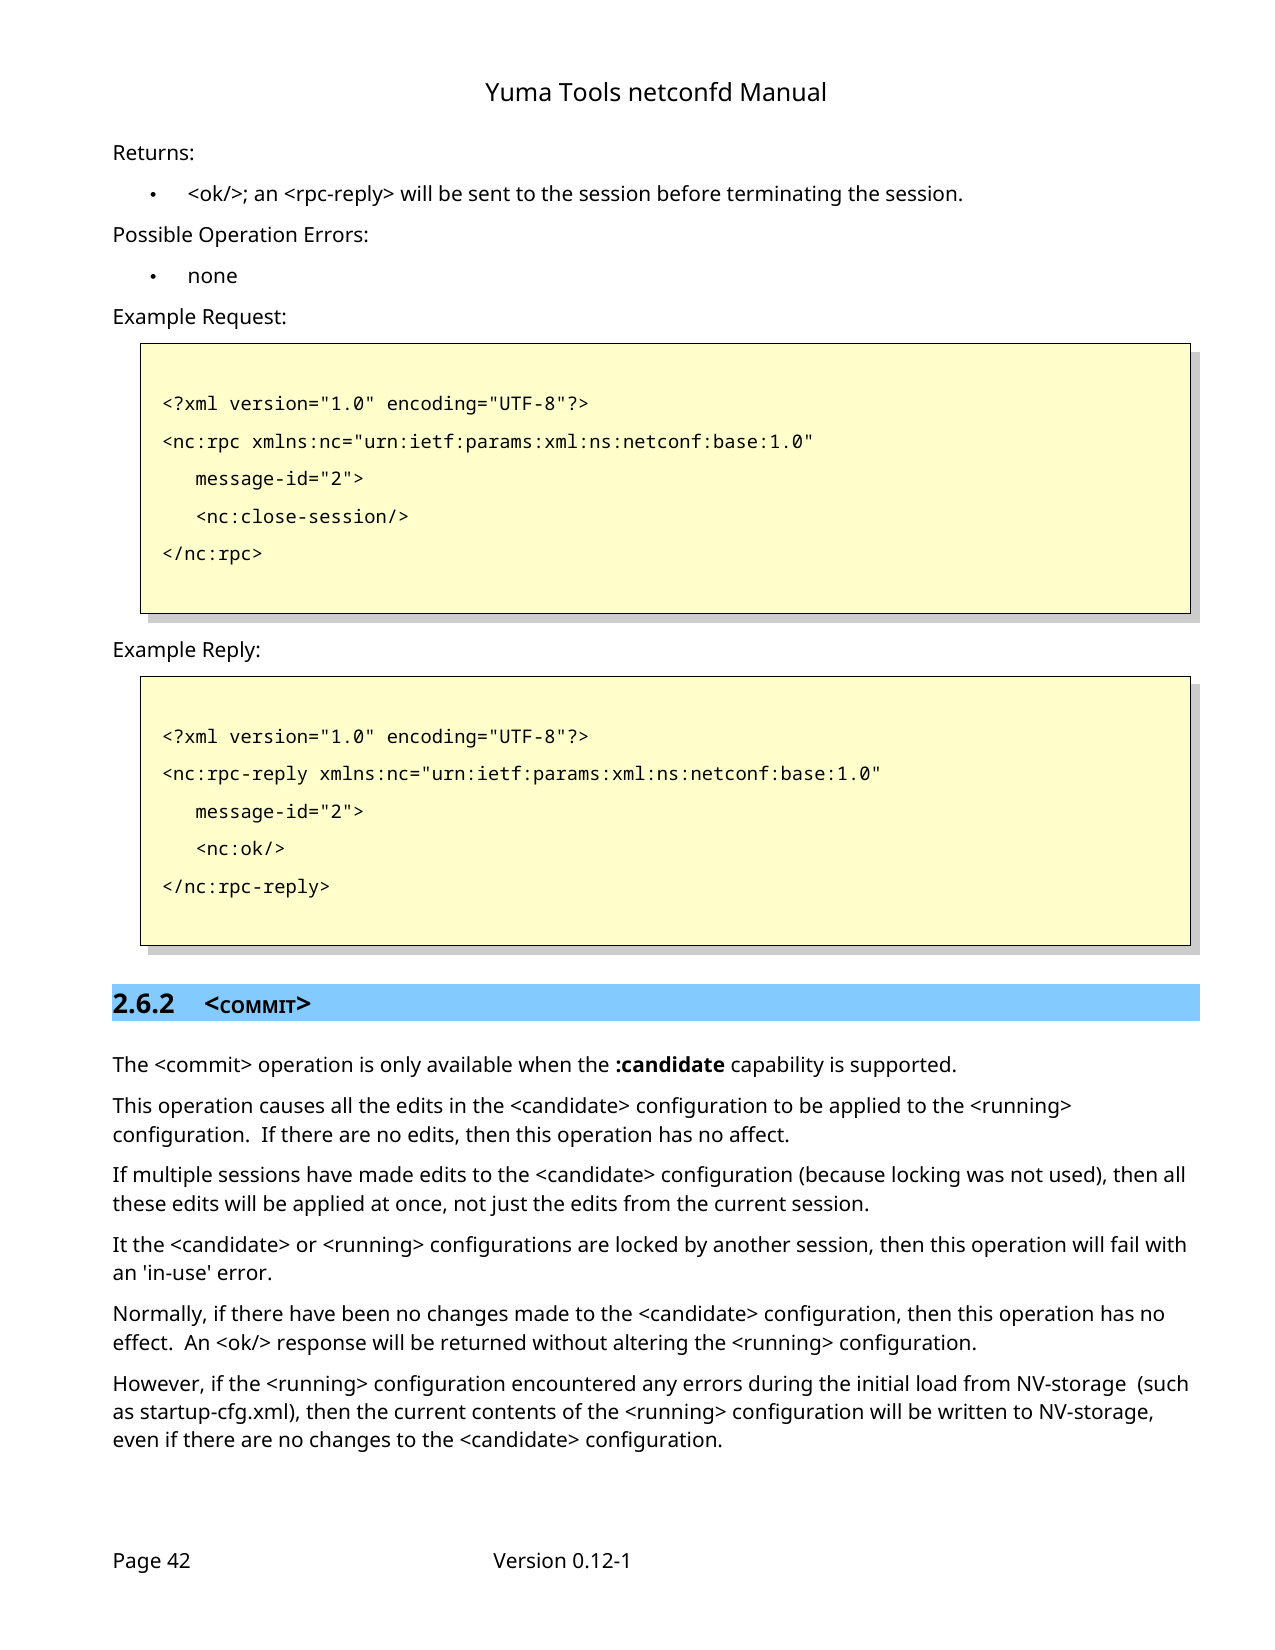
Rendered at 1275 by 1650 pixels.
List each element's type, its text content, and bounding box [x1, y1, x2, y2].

text message-id="2"> [141, 788, 1190, 824]
text However, if the <running> configuration encountered any errors during the initial load from NV-storage (such as startup-cfg.xml), then the current contents of the <running> configuration will be written to NV-storage, even if there are no changes to the <candidate> configuration. [112, 1369, 1200, 1454]
text message-id="2"> [141, 456, 1190, 491]
text Example Reply: [112, 635, 1200, 663]
text <?xml version="1.0" encoding="UTF-8"?> [141, 381, 1190, 416]
text The <commit> operation is only available when the :candidate capability is supported. [112, 1050, 1200, 1079]
text Example Request: [112, 302, 1200, 331]
text <nc:ok/> [141, 826, 1190, 861]
text <nc:rpc-reply xmlns:nc="urn:ietf:params:xml:ns:netconf:base:1.0" [141, 751, 1190, 786]
text </nc:rpc> [141, 531, 1190, 566]
subtitle <commit> [112, 984, 1200, 1021]
text Possible Operation Errors: [112, 220, 1200, 249]
text This operation causes all the edits in the <candidate> configuration to be applied to the <running> configuration. If there are no edits, then this operation has no affect. [112, 1091, 1200, 1148]
text <nc:close-session/> [141, 493, 1190, 529]
list none [150, 261, 1200, 290]
text Returns: [112, 138, 1200, 167]
text It the <candidate> or <running> configurations are locked by another session, then this operation will fail with an 'in-use' error. [112, 1230, 1200, 1287]
text Normally, if there have been no changes made to the <candidate> configuration, then this operation has no effect. An <ok/> response will be returned without altering the <running> configuration. [112, 1299, 1200, 1356]
text If multiple sessions have made edits to the <candidate> configuration (because locking was not used), then all these edits will be applied at once, not just the edits from the current session. [112, 1161, 1200, 1217]
text <?xml version="1.0" encoding="UTF-8"?> [141, 713, 1190, 749]
text </nc:rpc-reply> [141, 863, 1190, 899]
list <ok/>; an <rpc-reply> will be sent to the session before terminating the session. [150, 179, 1200, 208]
text <nc:rpc xmlns:nc="urn:ietf:params:xml:ns:netconf:base:1.0" [141, 418, 1190, 454]
